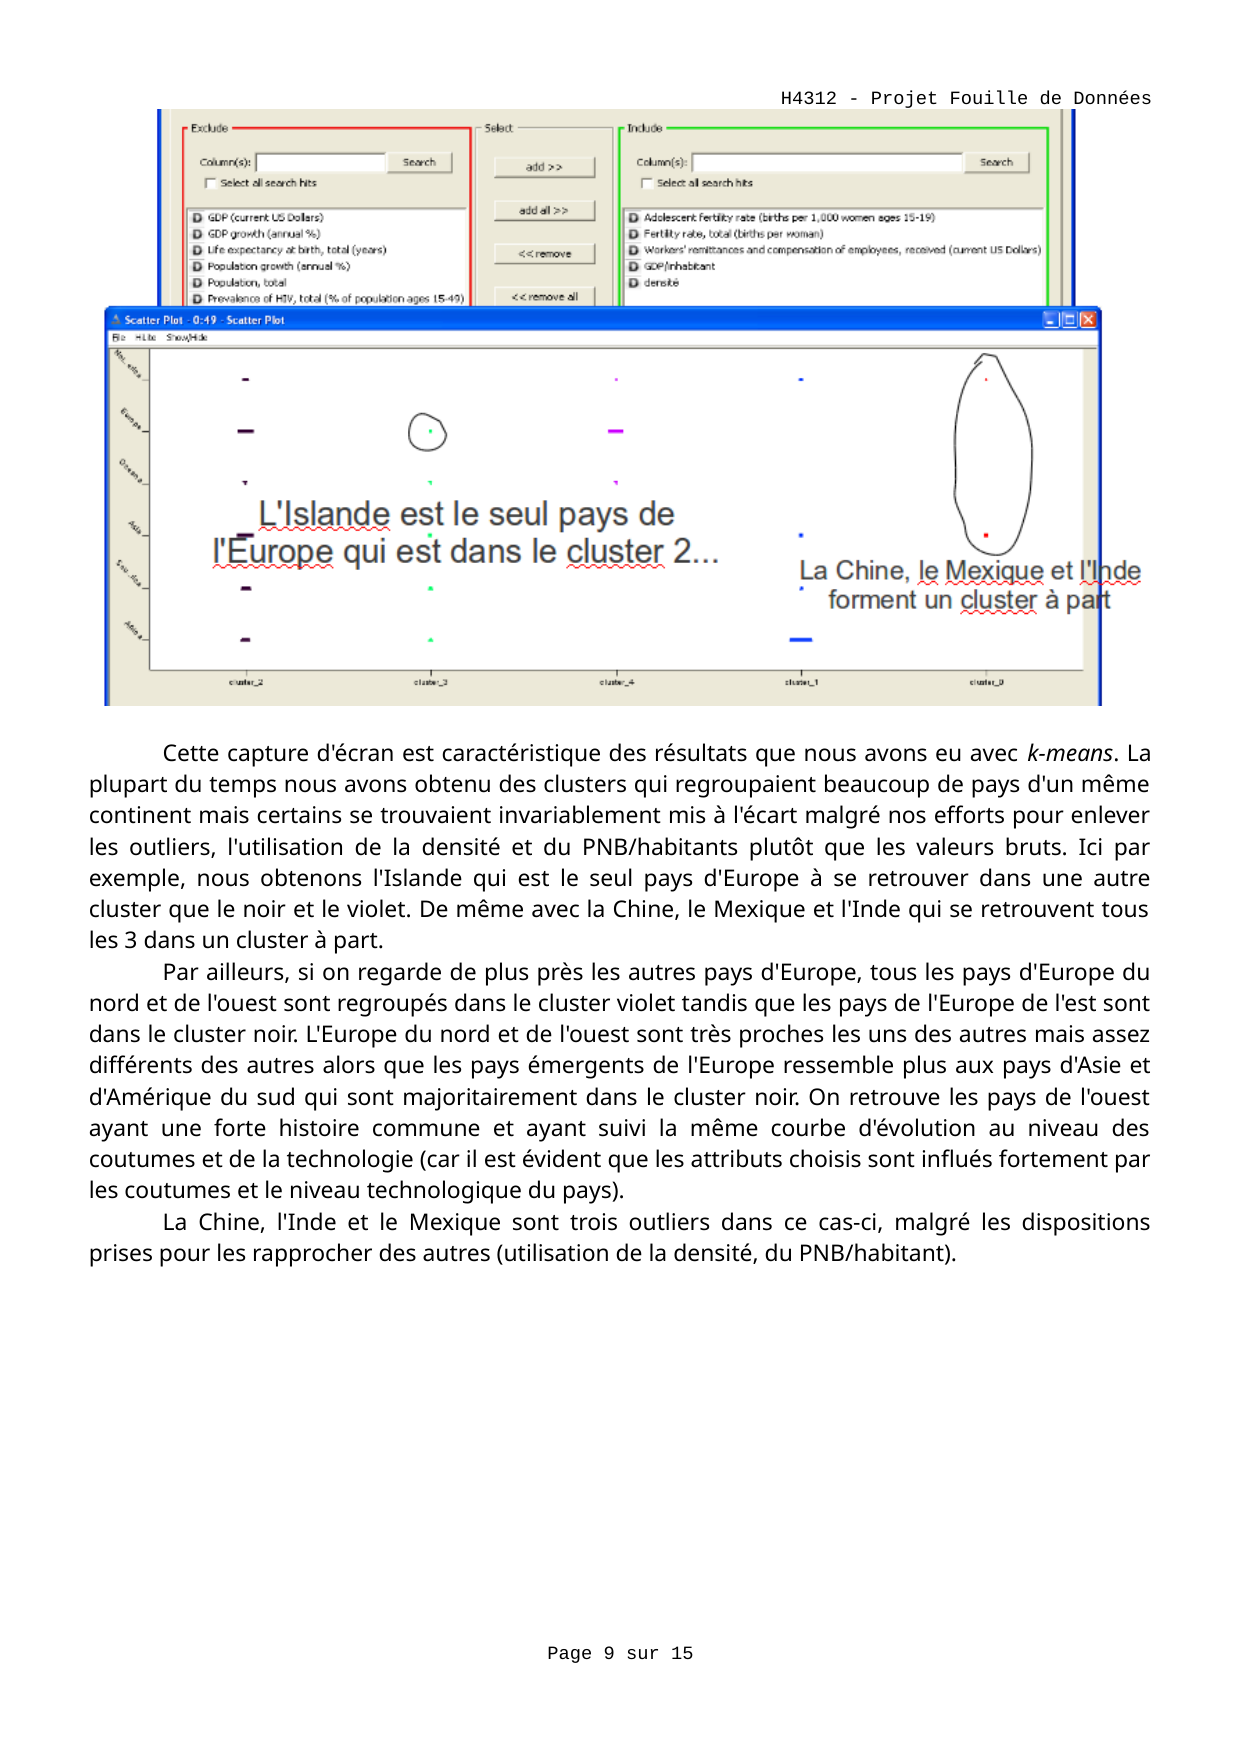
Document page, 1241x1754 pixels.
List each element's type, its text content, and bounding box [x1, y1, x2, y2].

text Cette capture d'écran est caractéristique des résultats que nous avons eu avec k-means. La plupart du temps nous avons obtenu des clusters qui regroupaient beaucoup de pays d'un même continent mais certains se trouvaient invariablement mis à l'écart malgré nos efforts pour enlever les outliers, l'utilisation de la densité et du PNB/habitants plutôt que les valeurs bruts. Ici par exemple, nous obtenons l'Islande qui est le seul pays d'Europe à se retrouver dans une autre cluster que le noir et le violet. De même avec la Chine, le Mexique et l'Inde qui se retrouvent tous les 3 dans un cluster à part. [88, 737, 1152, 956]
text Par ailleurs, si on regarde de plus près les autres pays d'Europe, tous les pays d'Europe du nord et de l'ouest sont regroupés dans le cluster violet tandis que les pays de l'Europe de l'est sont dans le cluster noir. L'Europe du nord et de l'ouest sont très proches les uns des autres mais assez différents des autres alors que les pays émergents de l'Europe ressemble plus aux pays d'Asie et d'Amérique du sud qui sont majoritairement dans le cluster noir. On retrouve les pays de l'ouest ayant une forte histoire commune et ayant suivi la même courbe d'évolution au niveau des coutumes et de la technologie (car il est évident que les attributs choisis sont influés fortement par les coutumes et le niveau technologique du pays). [88, 956, 1152, 1206]
picture [88, 109, 1152, 706]
text La Chine, l'Inde et le Mexique sont trois outliers dans ce cas-ci, malgré les dispositions prises pour les rapprocher des autres (utilisation de la densité, du PNB/habitant). [88, 1206, 1152, 1268]
